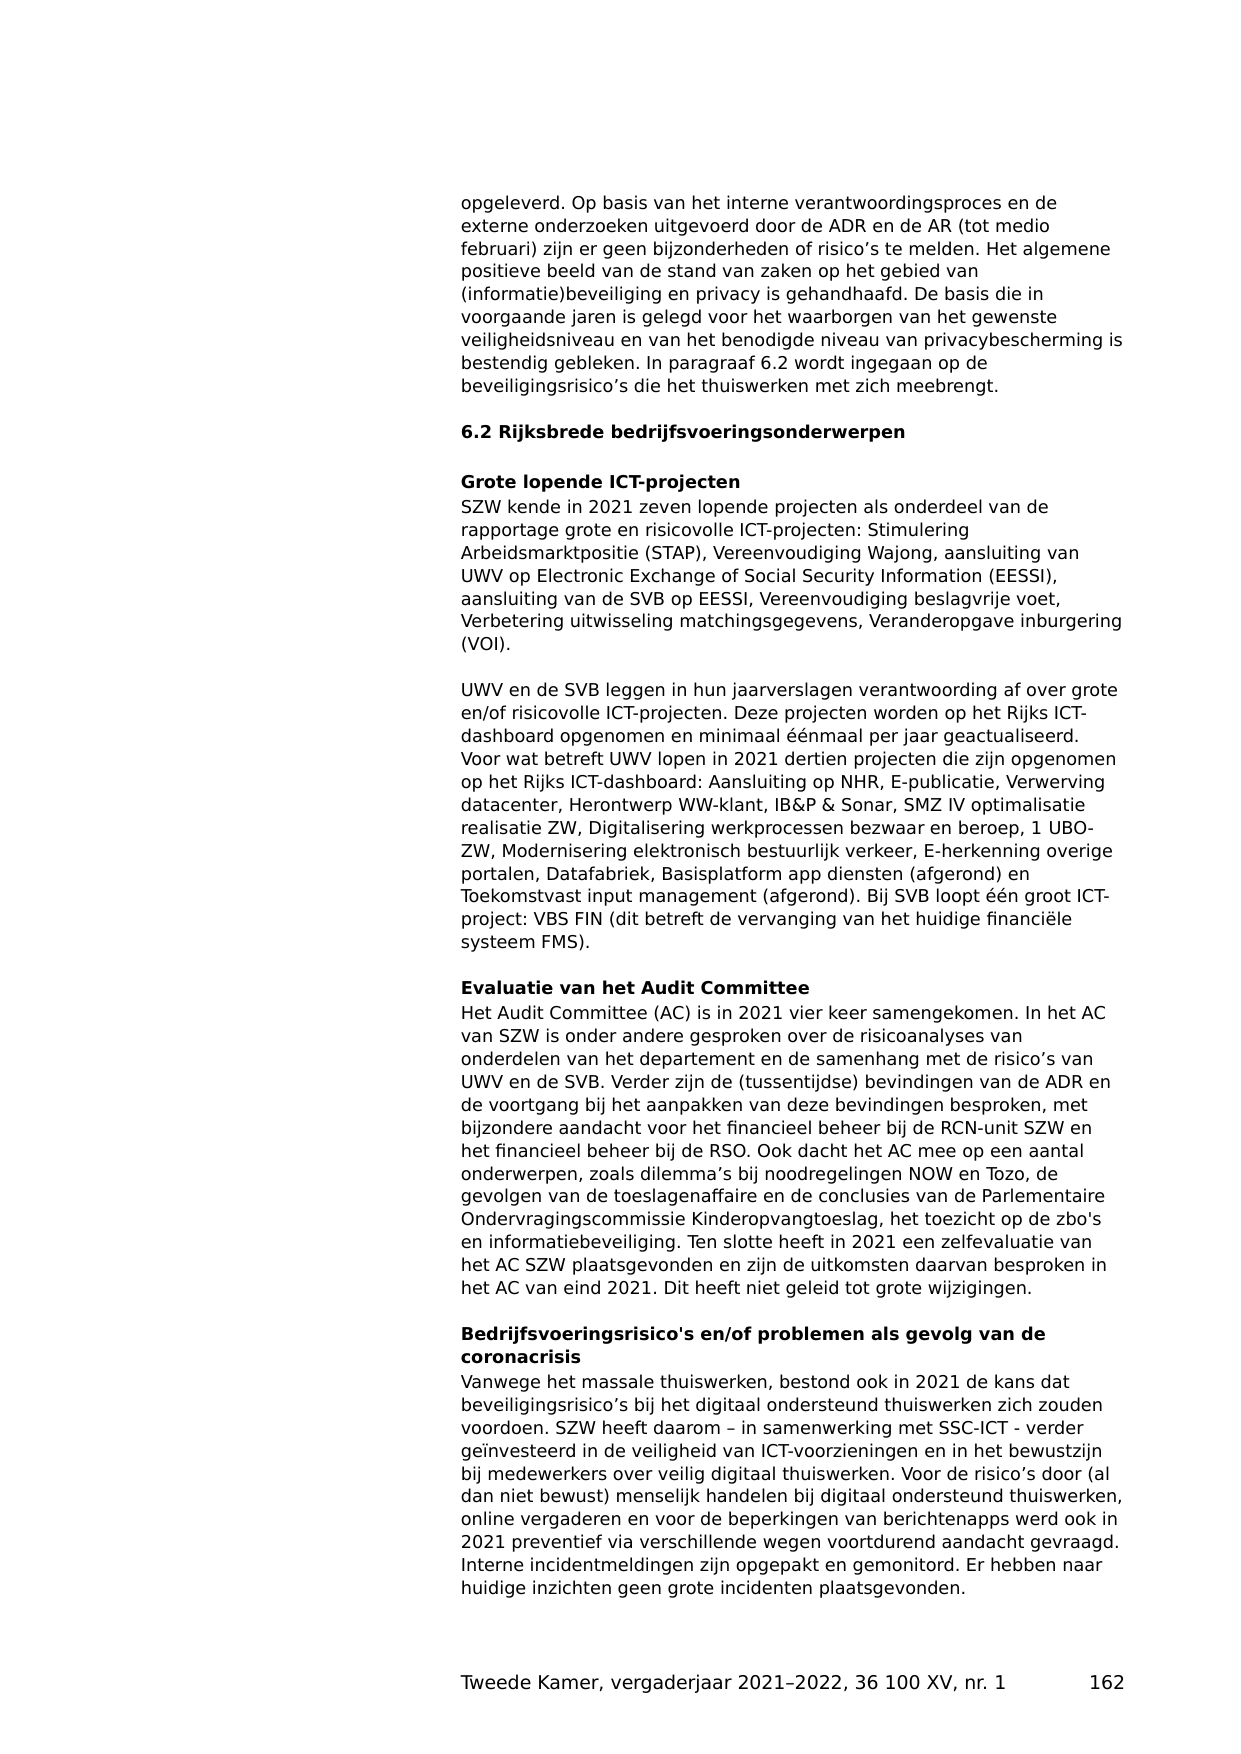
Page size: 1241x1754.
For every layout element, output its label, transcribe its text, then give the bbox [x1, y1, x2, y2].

text Grote lopende ICT-projecten [461, 470, 1125, 493]
text Het Audit Committee (AC) is in 2021 vier keer samengekomen. In het AC van SZW is onder andere gesproken over de risicoanalyses van onderdelen van het departement en de samenhang met de risico’s van UWV en de SVB. Verder zijn de (tussentijdse) bevindingen van de ADR en de voortgang bij het aanpakken van deze bevindingen besproken, met bijzondere aandacht voor het financieel beheer bij de RCN-unit SZW en het financieel beheer bij de RSO. Ook dacht het AC mee op een aantal onderwerpen, zoals dilemma’s bij noodregelingen NOW en Tozo, de gevolgen van de toeslagenaffaire en de conclusies van de Parlementaire Ondervragingscommissie Kinderopvangtoeslag, het toezicht op de zbo's en informatiebeveiliging. Ten slotte heeft in 2021 een zelfevaluatie van het AC SZW plaatsgevonden en zijn de uitkomsten daarvan besproken in het AC van eind 2021. Dit heeft niet geleid tot grote wijzigingen. [461, 1001, 1125, 1299]
text Evaluatie van het Audit Committee [461, 976, 1125, 999]
text 6.2 Rijksbrede bedrijfsvoeringsonderwerpen [461, 420, 1125, 443]
text SZW kende in 2021 zeven lopende projecten als onderdeel van de rapportage grote en risicovolle ICT-projecten: Stimulering Arbeidsmarktpositie (STAP), Vereenvoudiging Wajong, aansluiting van UWV op Electronic Exchange of Social Security Information (EESSI), aansluiting van de SVB op EESSI, Vereenvoudiging beslagvrije voet, Verbetering uitwisseling matchingsgegevens, Veranderopgave inburgering (VOI). [461, 495, 1125, 655]
text UWV en de SVB leggen in hun jaarverslagen verantwoording af over grote en/of risicovolle ICT-projecten. Deze projecten worden op het Rijks ICT-dashboard opgenomen en minimaal éénmaal per jaar geactualiseerd. Voor wat betreft UWV lopen in 2021 dertien projecten die zijn opgenomen op het Rijks ICT-dashboard: Aansluiting op NHR, E-publicatie, Verwerving datacenter, Herontwerp WW-klant, IB&P & Sonar, SMZ IV optimalisatie realisatie ZW, Digitalisering werkprocessen bezwaar en beroep, 1 UBO-ZW, Modernisering elektronisch bestuurlijk verkeer, E-herkenning overige portalen, Datafabriek, Basisplatform app diensten (afgerond) en Toekomstvast input management (afgerond). Bij SVB loopt één groot ICT-project: VBS FIN (dit betreft de vervanging van het huidige financiële systeem FMS). [461, 678, 1125, 953]
text opgeleverd. Op basis van het interne verantwoordingsproces en de externe onderzoeken uitgevoerd door de ADR en de AR (tot medio februari) zijn er geen bijzonderheden of risico’s te melden. Het algemene positieve beeld van de stand van zaken op het gebied van (informatie)beveiliging en privacy is gehandhaafd. De basis die in voorgaande jaren is gelegd voor het waarborgen van het gewenste veiligheidsniveau en van het benodigde niveau van privacybescherming is bestendig gebleken. In paragraaf 6.2 wordt ingegaan op de beveiligingsrisico’s die het thuiswerken met zich meebrengt. [461, 191, 1125, 397]
text Vanwege het massale thuiswerken, bestond ook in 2021 de kans dat beveiligingsrisico’s bij het digitaal ondersteund thuiswerken zich zouden voordoen. SZW heeft daarom – in samenwerking met SSC-ICT - verder geïnvesteerd in de veiligheid van ICT-voorzieningen en in het bewustzijn bij medewerkers over veilig digitaal thuiswerken. Voor de risico’s door (al dan niet bewust) menselijk handelen bij digitaal ondersteund thuiswerken, online vergaderen en voor de beperkingen van berichtenapps werd ook in 2021 preventief via verschillende wegen voortdurend aandacht gevraagd. Interne incidentmeldingen zijn opgepakt en gemonitord. Er hebben naar huidige inzichten geen grote incidenten plaatsgevonden. [461, 1370, 1125, 1599]
text Bedrijfsvoeringsrisico's en/of problemen als gevolg van de coronacrisis [461, 1322, 1125, 1368]
